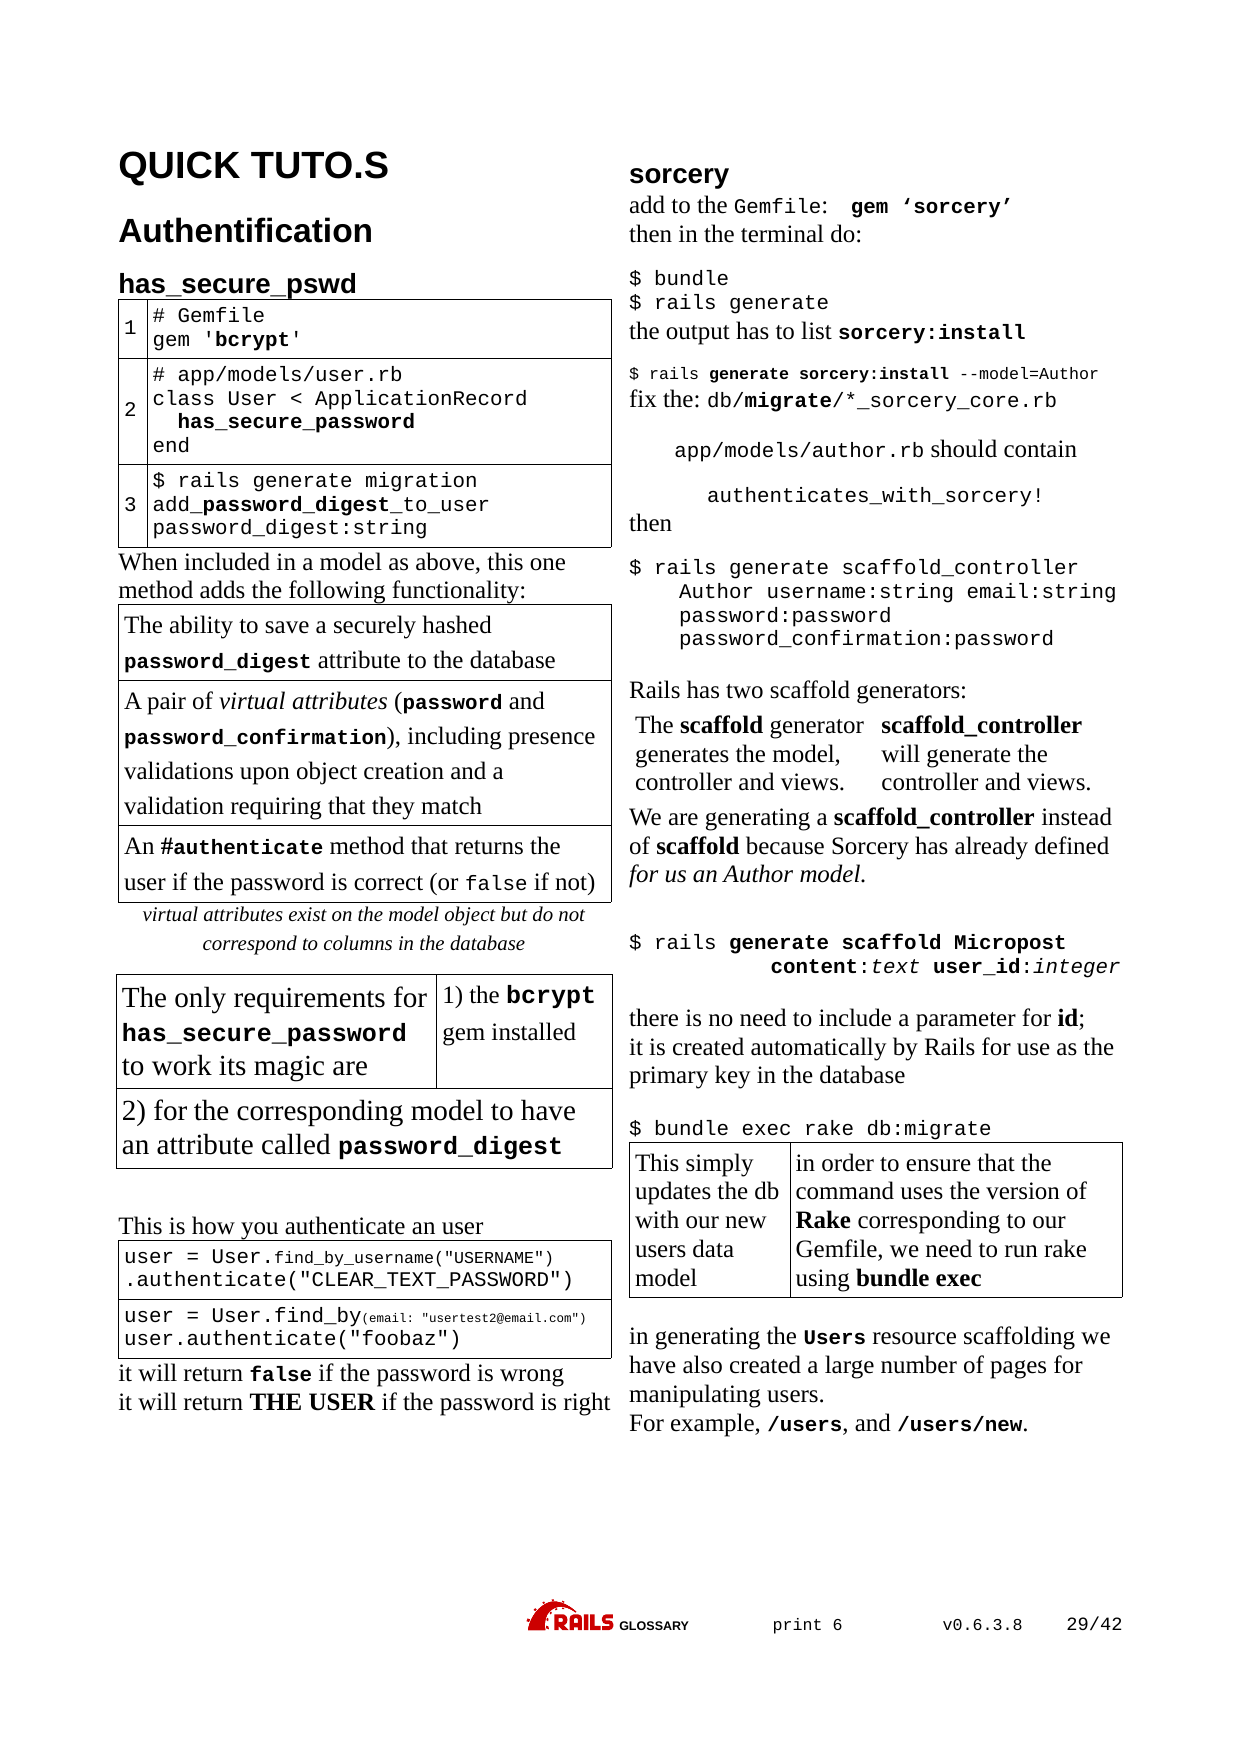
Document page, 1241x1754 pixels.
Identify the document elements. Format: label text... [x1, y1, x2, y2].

text $ rails generate scaffold_controller [629, 557, 1122, 581]
table_cell user = User.find_by(email: "usertest2@email.com") user.authenticate("foobaz") [119, 1300, 611, 1358]
table_cell 2) for the corresponding model to have an attribute called password_digest [117, 1089, 612, 1168]
text in generating the Users resource scaffolding we have also created a large number of pages for manipulating users. [629, 1321, 1122, 1408]
table_header user = User.find_by_username("USERNAME") .authenticate("CLEAR_TEXT_PASSWORD") [119, 1241, 611, 1299]
text password_confirmation:password [629, 628, 1122, 652]
table_cell # app/models/user.rb class User < ApplicationRecord has_secure_password end [148, 359, 611, 464]
table_header This simply updates the db with our new users data model [630, 1143, 790, 1297]
text $ rails generate [629, 292, 1122, 316]
text $ bundle exec rake db:migrate [629, 1118, 1122, 1142]
text authenticates_with_sorcery! [629, 484, 1122, 508]
text When included in a model as above, this one method adds the following functionality: [118, 548, 611, 604]
text for us an Author model. [629, 859, 1122, 888]
table_header # Gemfile gem 'bcrypt' [148, 300, 611, 358]
text it will return THE USER if the password is right [118, 1387, 611, 1416]
text virtual attributes exist on the model object but do not correspond to columns in the database [118, 903, 611, 955]
text We are generating a scaffold_controller instead of scaffold because Sorcery has already defined [629, 802, 1122, 859]
subtitle has_secure_pswd [118, 267, 611, 299]
subtitle QUICK TUTO.S [118, 143, 611, 187]
table_header The ability to save a securely hashed password_digest attribute to the database [119, 605, 611, 680]
table_cell 3 [119, 465, 147, 547]
text primary key in the database [629, 1061, 1122, 1089]
table_cell An #authenticate method that returns the user if the password is correct (or false if not) [119, 826, 611, 902]
text there is no need to include a parameter for id; [629, 1003, 1122, 1032]
text Rails has two scaffold generators: [629, 676, 1122, 704]
text it is created automatically by Rails for use as the [629, 1032, 1122, 1061]
table_header 1) the bcrypt gem installed [437, 975, 612, 1088]
text the output has to list sorcery:install [629, 316, 1122, 345]
text content:text user_id:integer [629, 956, 1122, 979]
table_cell $ rails generate migration add_password_digest_to_user password_digest:string [148, 465, 611, 547]
text add to the Gemfile: gem ‘sorcery’ [629, 190, 1122, 219]
subtitle Authentification [118, 211, 611, 250]
text app/models/author.rb should contain [629, 434, 1122, 464]
text $ rails generate scaffold Micropost [629, 932, 1122, 956]
text For example, /users, and /users/new. [629, 1408, 1122, 1437]
table_header 1 [119, 300, 147, 358]
text Author username:string email:string [629, 581, 1122, 604]
table_header The only requirements for has_secure_password to work its magic are [117, 975, 436, 1088]
text fix the: db/migrate/*_sorcery_core.rb [629, 384, 1122, 414]
text then [629, 508, 1122, 537]
text password:password [629, 604, 1122, 628]
table_cell 2 [119, 359, 147, 464]
text then in the terminal do: [629, 219, 1122, 248]
text $ rails generate sorcery:install --model=Author [629, 366, 1122, 384]
table_header in order to ensure that the command uses the version of Rake corresponding to our Gemfile, we need to run rake using bundle exec [791, 1143, 1122, 1297]
table_header scaffold_controller will generate the controller and views. [875, 704, 1122, 802]
text it will return false if the password is wrong [118, 1359, 611, 1387]
text $ bundle [629, 268, 1122, 292]
text This is how you authenticate an user [118, 1211, 611, 1240]
subtitle sorcery [629, 158, 1122, 190]
table_header The scaffold generator generates the model, controller and views. [629, 704, 875, 802]
table_cell A pair of virtual attributes (password and password_confirmation), including presence validations upon object creation and a validation requiring that they match [119, 681, 611, 825]
